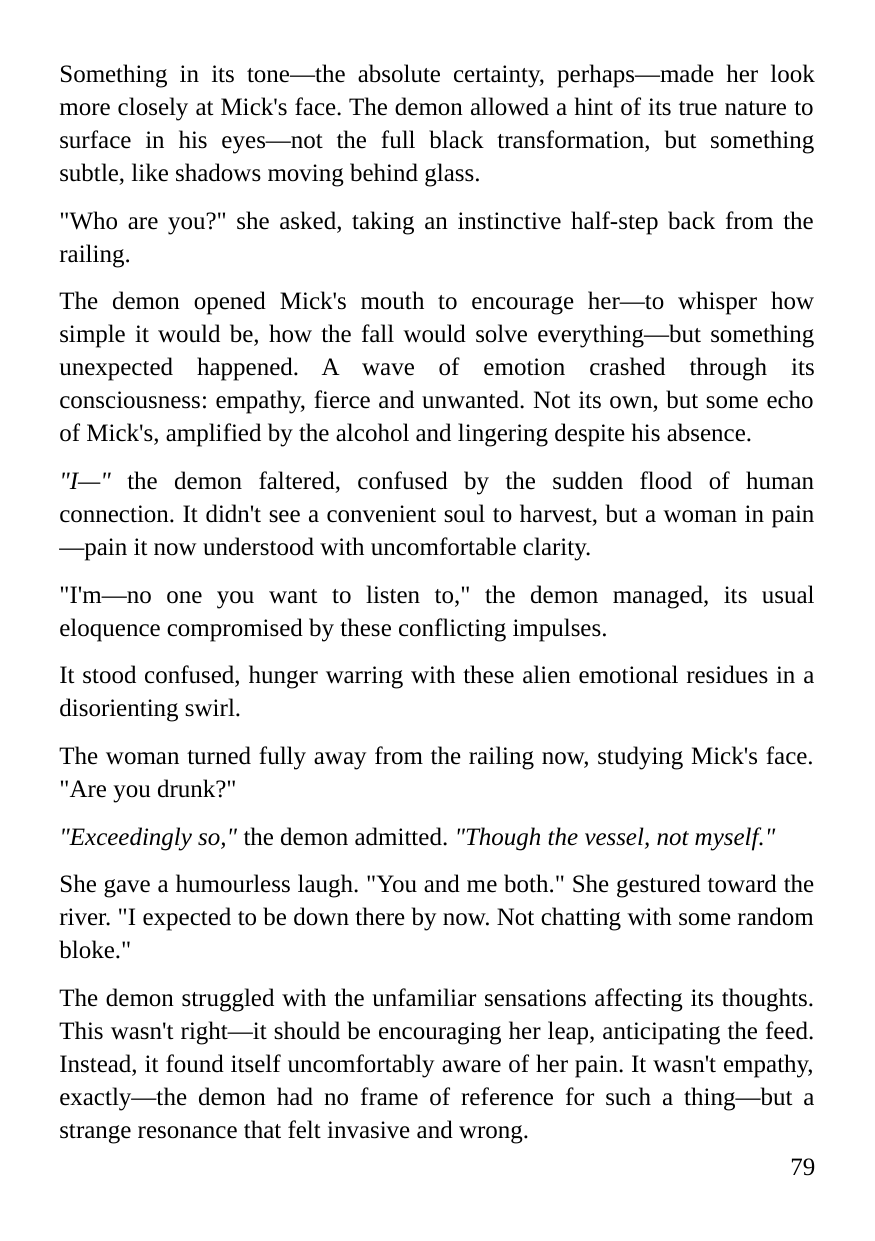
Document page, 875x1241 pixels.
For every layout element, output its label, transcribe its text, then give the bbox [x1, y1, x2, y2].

text "Exceedingly so," the demon admitted. "Though the vessel, not myself." [59, 822, 815, 850]
text It stood confused, hunger warring with these alien emotional residues in a disorienting swirl. [59, 660, 815, 722]
text The demon struggled with the unfamiliar sensations affecting its thoughts. This wasn't right—it should be encouraging her leap, anticipating the feed. Instead, it found itself uncomfortably aware of her pain. It wasn't empathy, exactly—the demon had no frame of reference for such a thing—but a strange resonance that felt invasive and wrong. [59, 983, 815, 1144]
text "I—" the demon faltered, confused by the sudden flood of human connection. It didn't see a convenient soul to harvest, but a woman in pain—pain it now understood with uncomfortable clarity. [59, 466, 815, 561]
text The woman turned fully away from the railing now, studying Mick's face. "Are you drunk?" [59, 741, 815, 803]
text "Who are you?" she asked, taking an instinctive half-step back from the railing. [59, 206, 815, 267]
text She gave a humourless laugh. "You and me both." She gestured toward the river. "I expected to be down there by now. Not chatting with some random bloke." [59, 869, 815, 964]
text Something in its tone—the absolute certainty, perhaps—made her look more closely at Mick's face. The demon allowed a hint of its true nature to surface in his eyes—not the full black transformation, but something subtle, like shadows moving behind glass. [59, 59, 815, 187]
text The demon opened Mick's mouth to encourage her—to whisper how simple it would be, how the fall would solve everything—but something unexpected happened. A wave of emotion crashed through its consciousness: empathy, fierce and unwanted. Not its own, but some echo of Mick's, amplified by the alcohol and lingering despite his absence. [59, 286, 815, 447]
text "I'm—no one you want to listen to," the demon managed, its usual eloquence compromised by these conflicting impulses. [59, 580, 815, 641]
